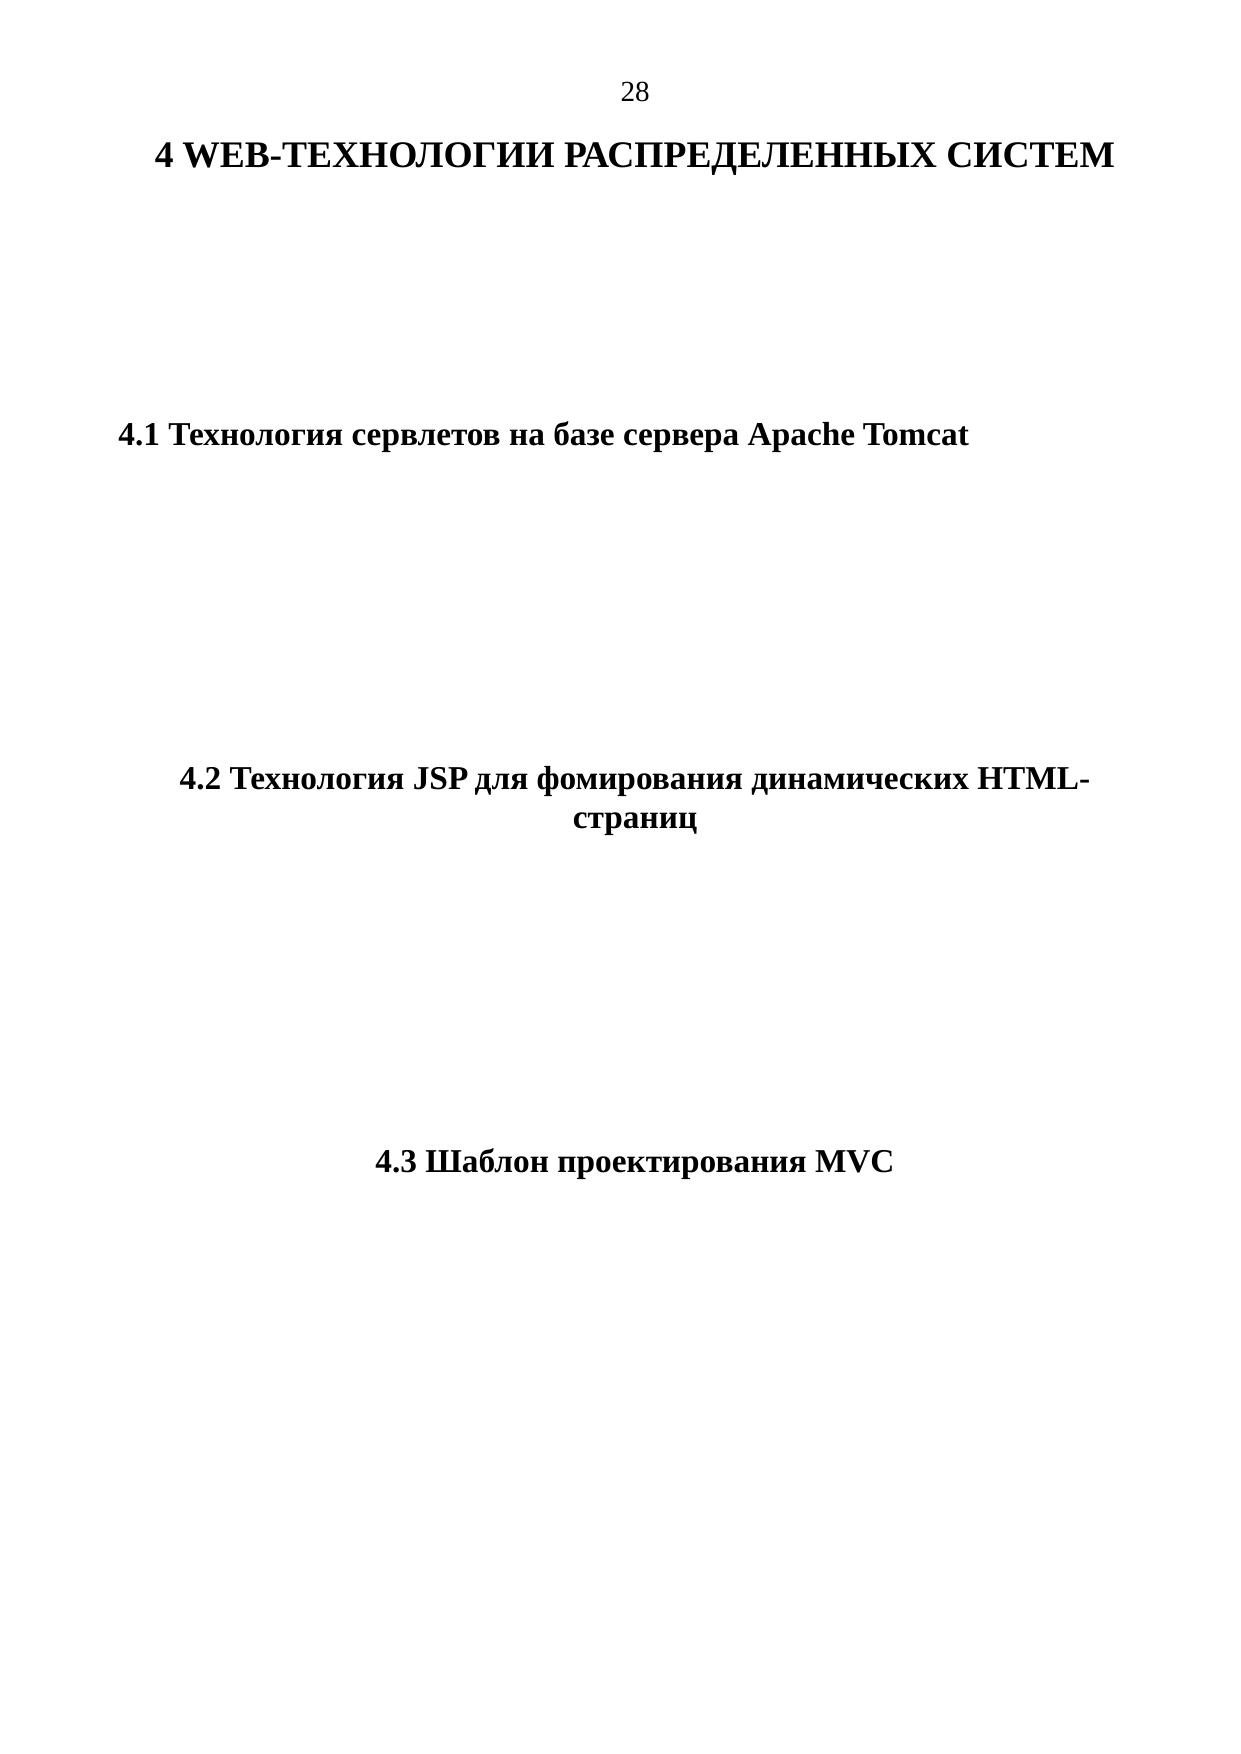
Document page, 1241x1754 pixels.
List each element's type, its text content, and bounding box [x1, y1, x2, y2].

subtitle 4.1 Технология сервлетов на базе сервера Apache Tomcat [118, 414, 1152, 453]
subtitle 4.3 Шаблон проектирования MVC [118, 1141, 1152, 1179]
subtitle 4 Web-технологии распределенных систем [118, 132, 1152, 176]
subtitle 4.2 Технология JSP для фомирования динамических HTML-страниц [118, 758, 1152, 835]
